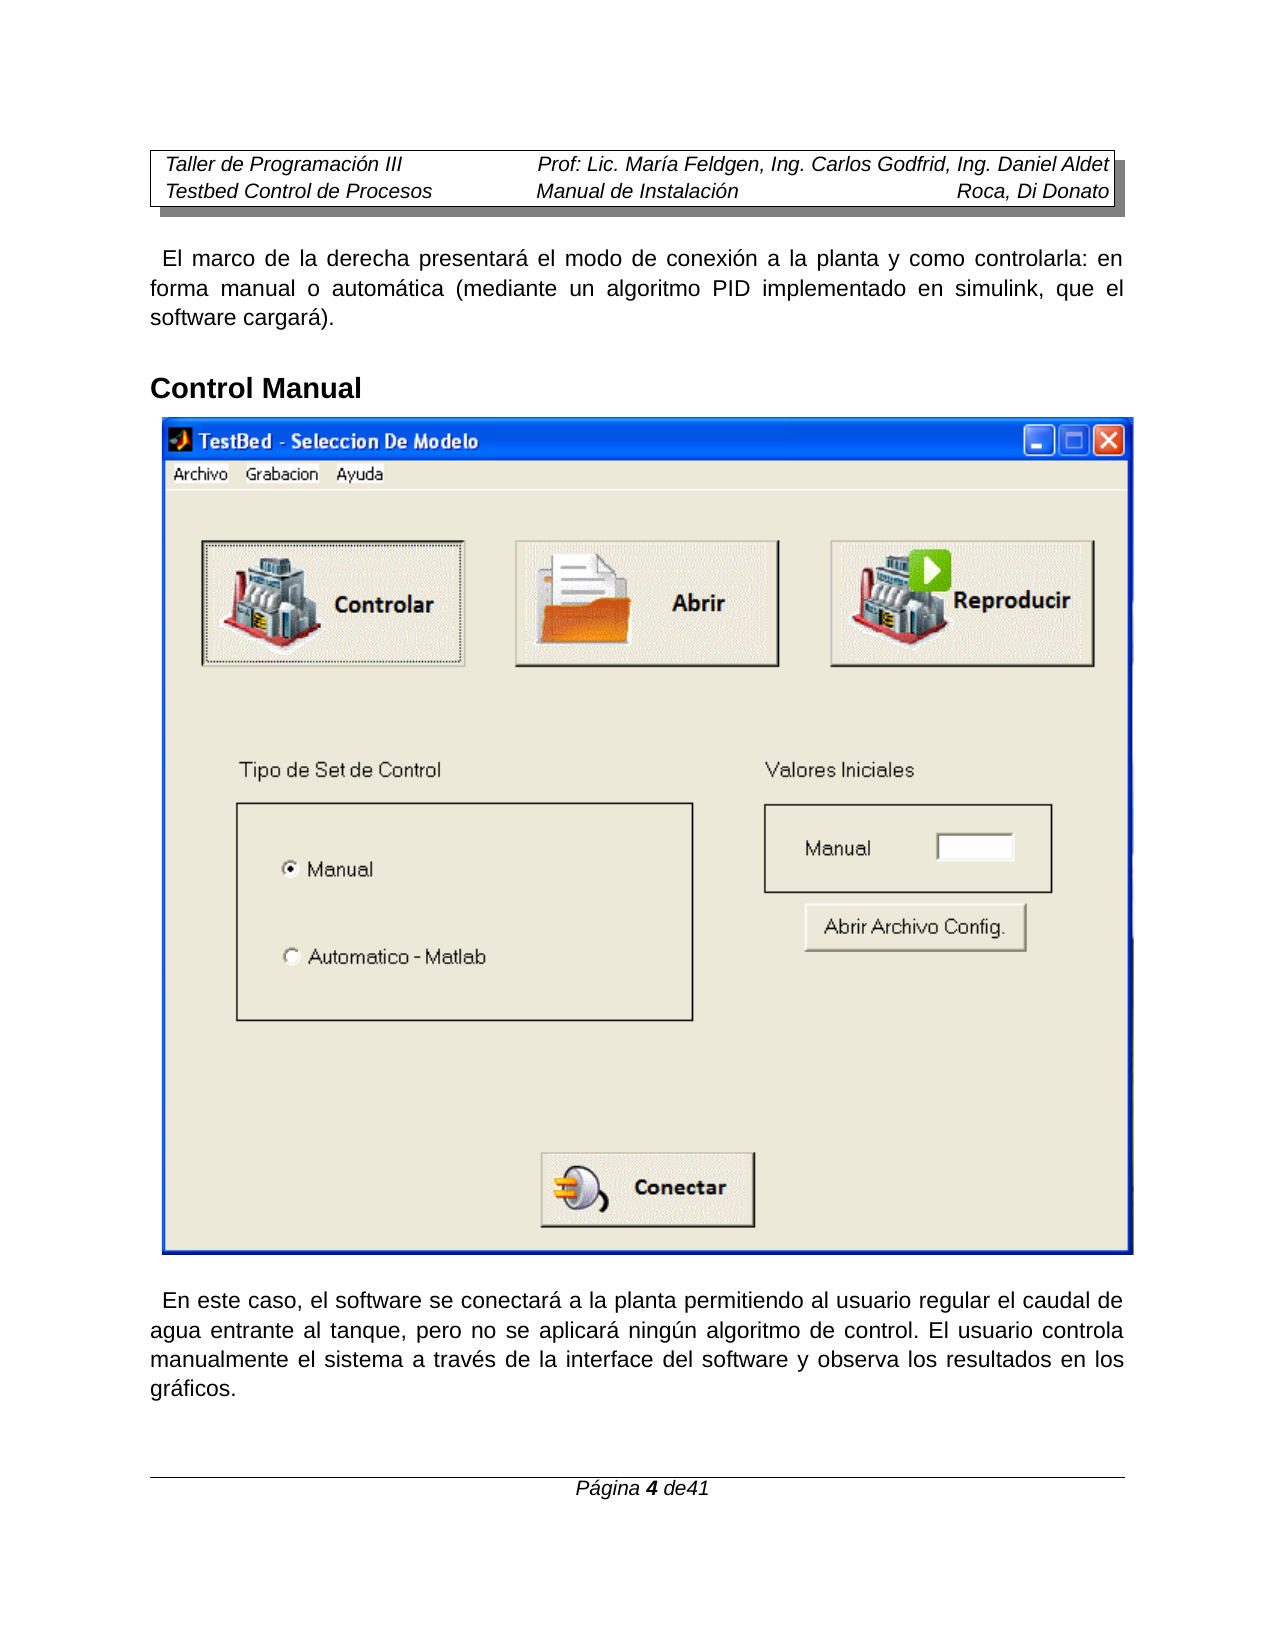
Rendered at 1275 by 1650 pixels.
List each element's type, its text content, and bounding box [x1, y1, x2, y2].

text En este caso, el software se conectará a la planta permitiendo al usuario regular el caudal de agua entrante al tanque, pero no se aplicará ningún algoritmo de control. El usuario controla manualmente el sistema a través de la interface del software y observa los resultados en los gráficos. [150, 1288, 1125, 1402]
text El marco de la derecha presentará el modo de conexión a la planta y como controlarla: en forma manual o automática (mediante un algoritmo PID implementado en simulink, que el software cargará). [150, 246, 1125, 330]
subtitle Control Manual [150, 372, 1125, 404]
picture [161, 417, 1134, 1255]
